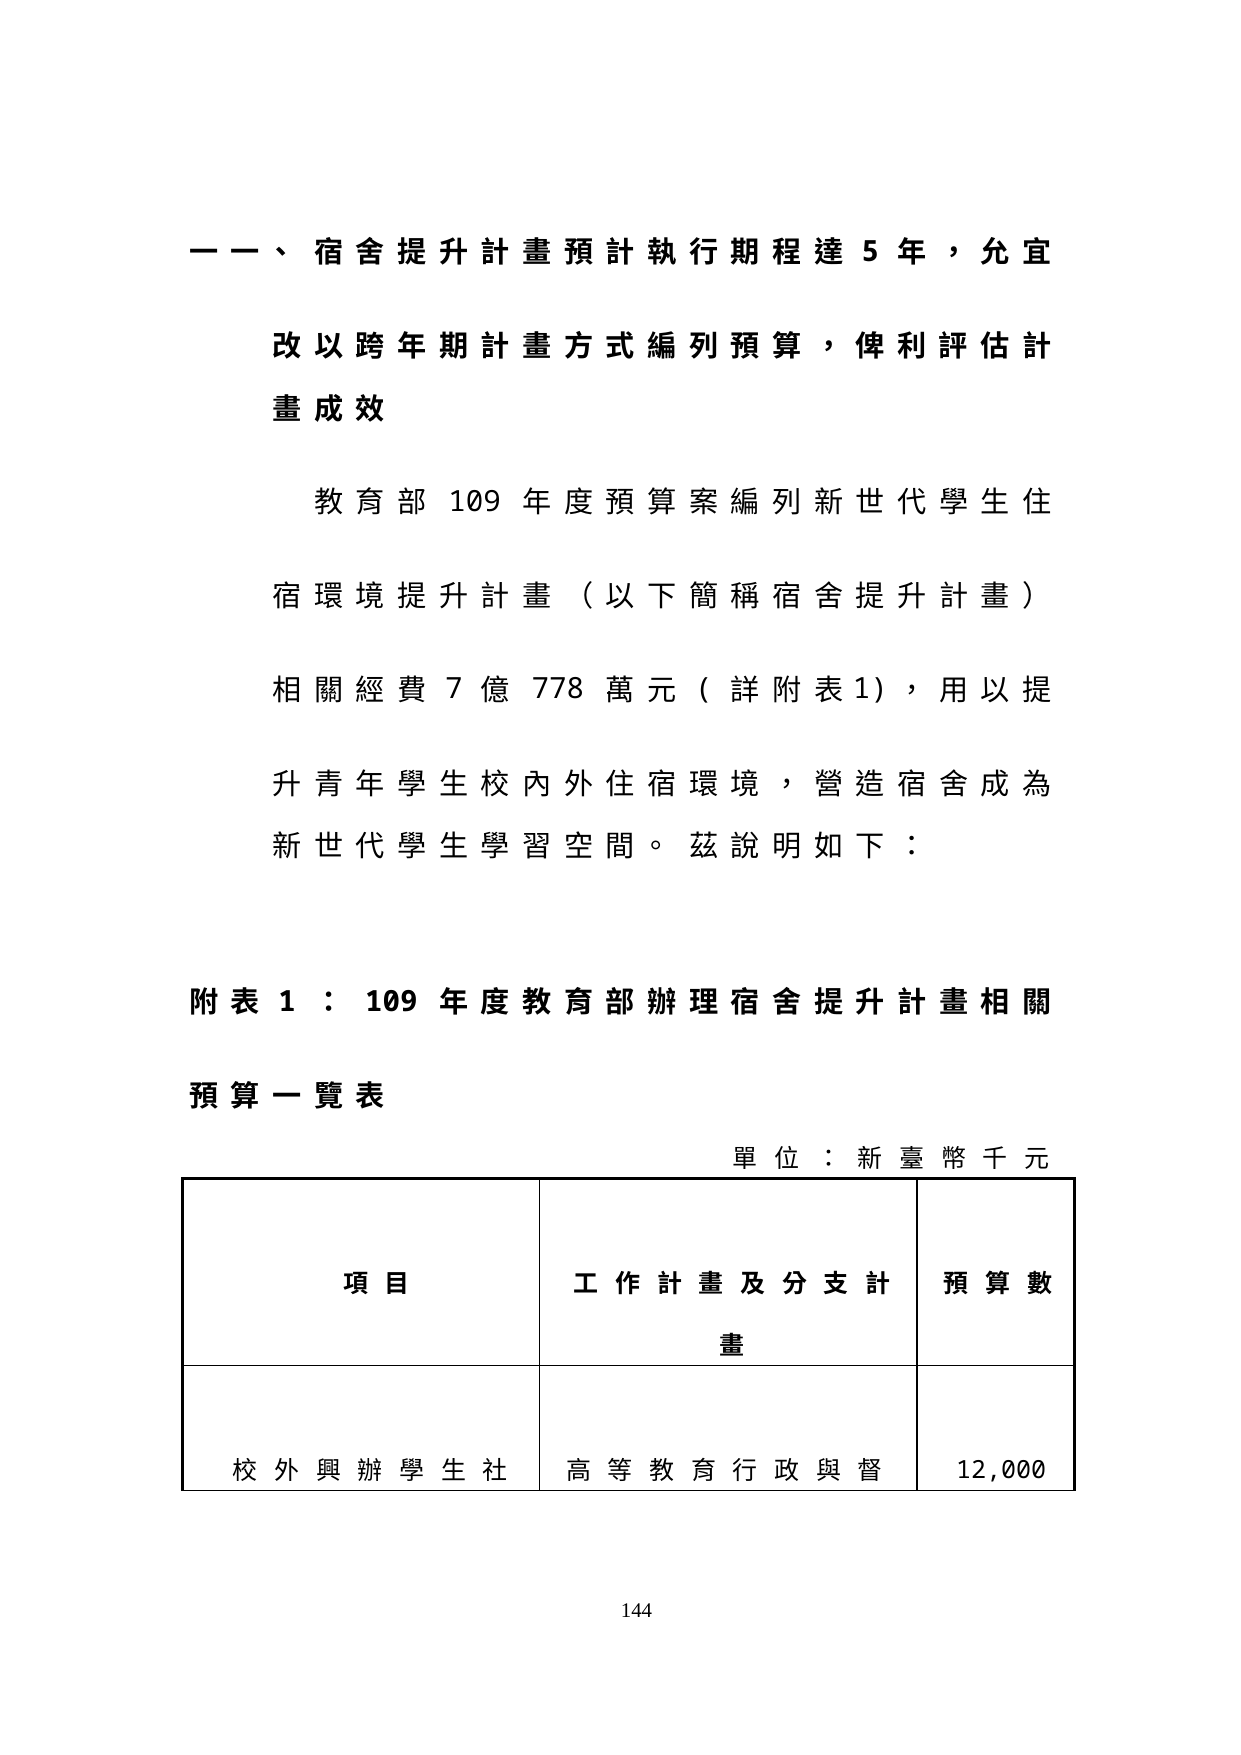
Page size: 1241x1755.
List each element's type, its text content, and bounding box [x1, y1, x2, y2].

table_cell 12,000 [918, 1366, 1073, 1490]
table_header 工作計畫及分支計畫 [540, 1180, 916, 1365]
text 單位：新臺幣千元 [183, 1115, 1058, 1177]
text 附表1：109年度教育部辦理宿舍提升計畫相關預算一覽表 [183, 927, 1058, 1115]
table_cell 高等教育行政與督 [540, 1366, 916, 1490]
table_header 預算數 [918, 1180, 1073, 1365]
table_header 項目 [184, 1180, 539, 1365]
text 教育部109年度預算案編列新世代學生住宿環境提升計畫（以下簡稱宿舍提升計畫）相關經費7億778萬元(詳附表1)，用以提升青年學生校內外住宿環境，營造宿舍成為新世代學生學習空間。茲說明如下： [242, 427, 1058, 865]
text 一一、宿舍提升計畫預計執行期程達5年，允宜改以跨年期計畫方式編列預算，俾利評估計畫成效 [183, 177, 1058, 427]
table_cell 校外興辦學生社 [184, 1366, 539, 1490]
